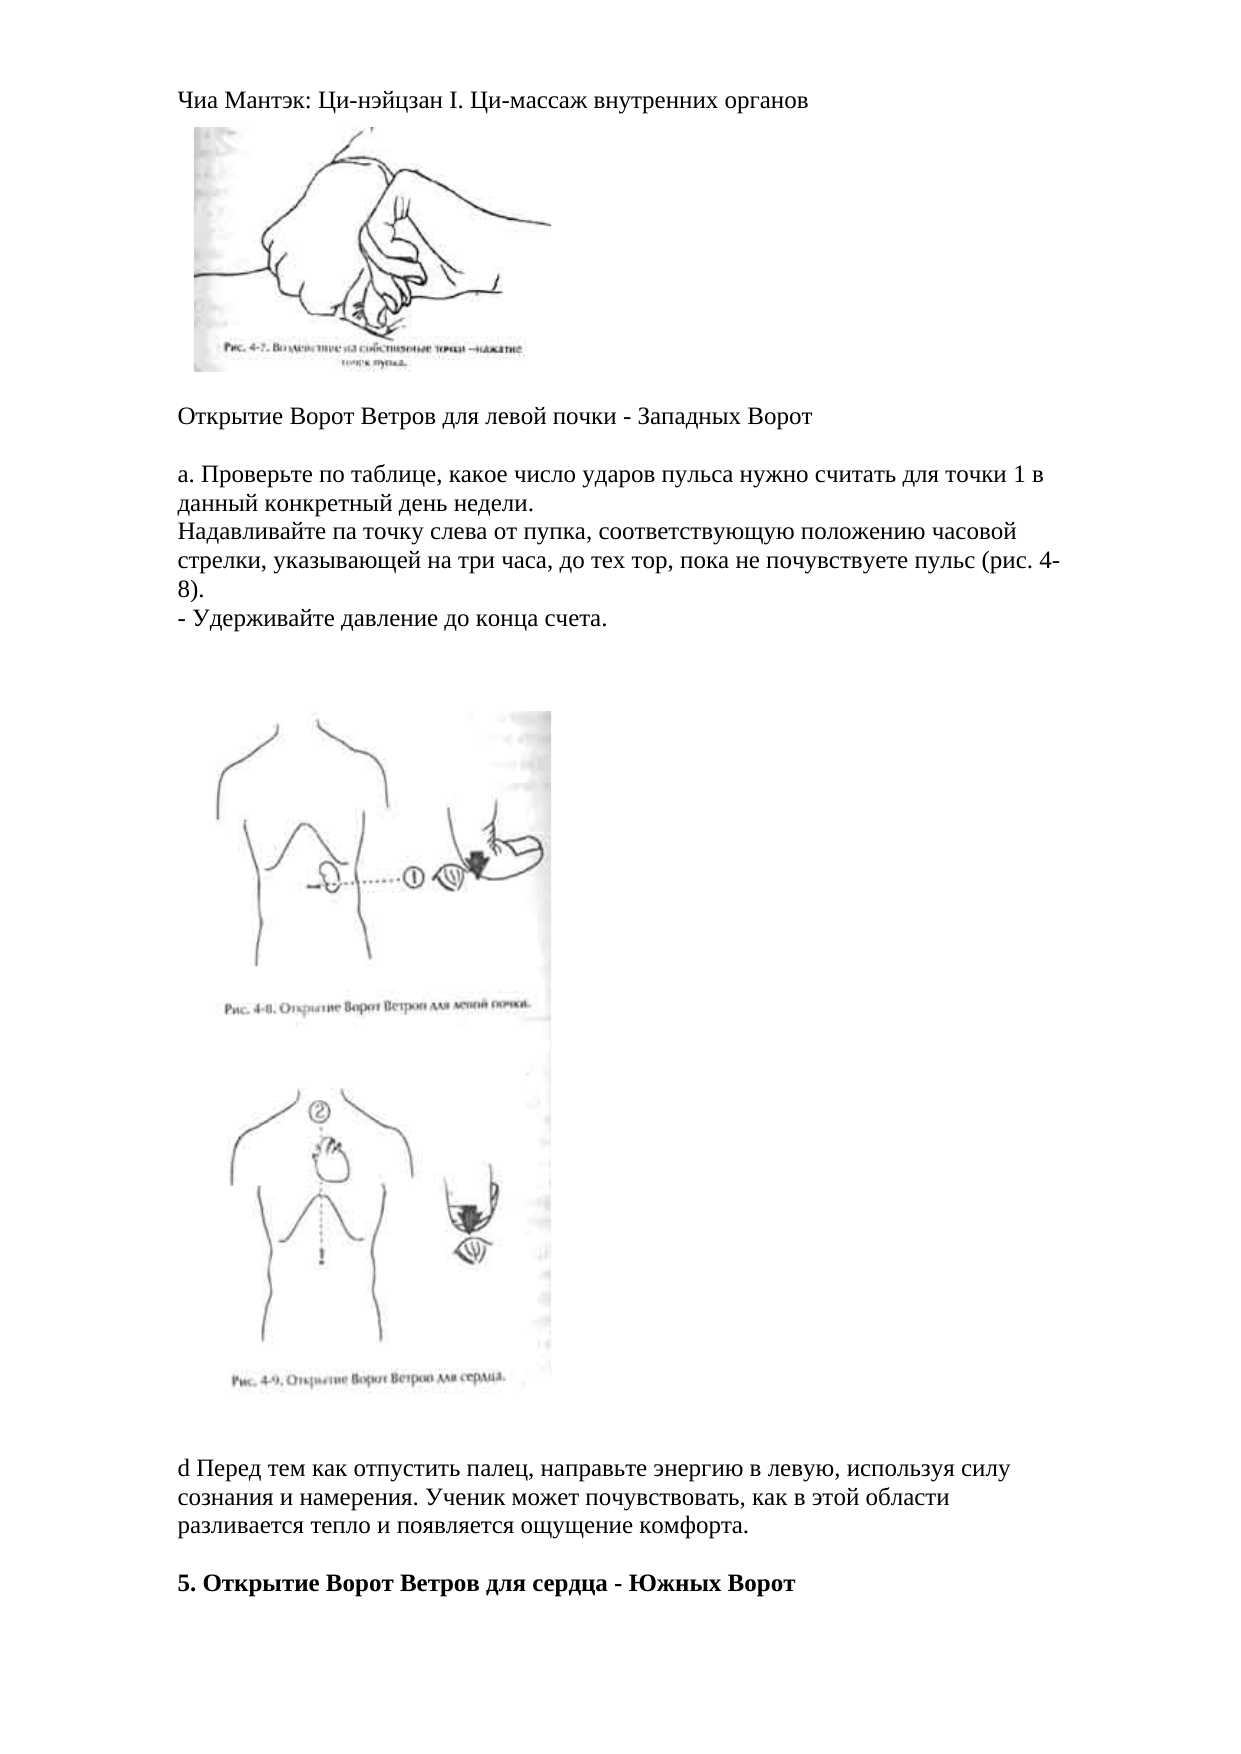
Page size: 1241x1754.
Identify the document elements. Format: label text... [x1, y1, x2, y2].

text Открытие Ворот Ветров для левой почки - Западных Ворот а. Проверьте по таблице, какое число ударов пульса нужно считать для точки 1 в данный конкретный день недели. Надавливайте па точку слева от пупка, соответствующую положению часовой стрелки, указывающей на три часа, до тех тор, пока не почувствуете пульс (рис. 4-8). - Удерживайте давление до конца счета. [177, 401, 1076, 631]
picture [193, 127, 552, 372]
text d Перед тем как отпустить палец, направьте энергию в левую, используя силу сознания и намерения. Ученик может почувствовать, как в этой области разливается тепло и появляется ощущение комфорта. 5. Открытие Ворот Ветров для сердца - Южных Ворот [177, 1424, 1076, 1626]
picture [193, 711, 552, 1395]
